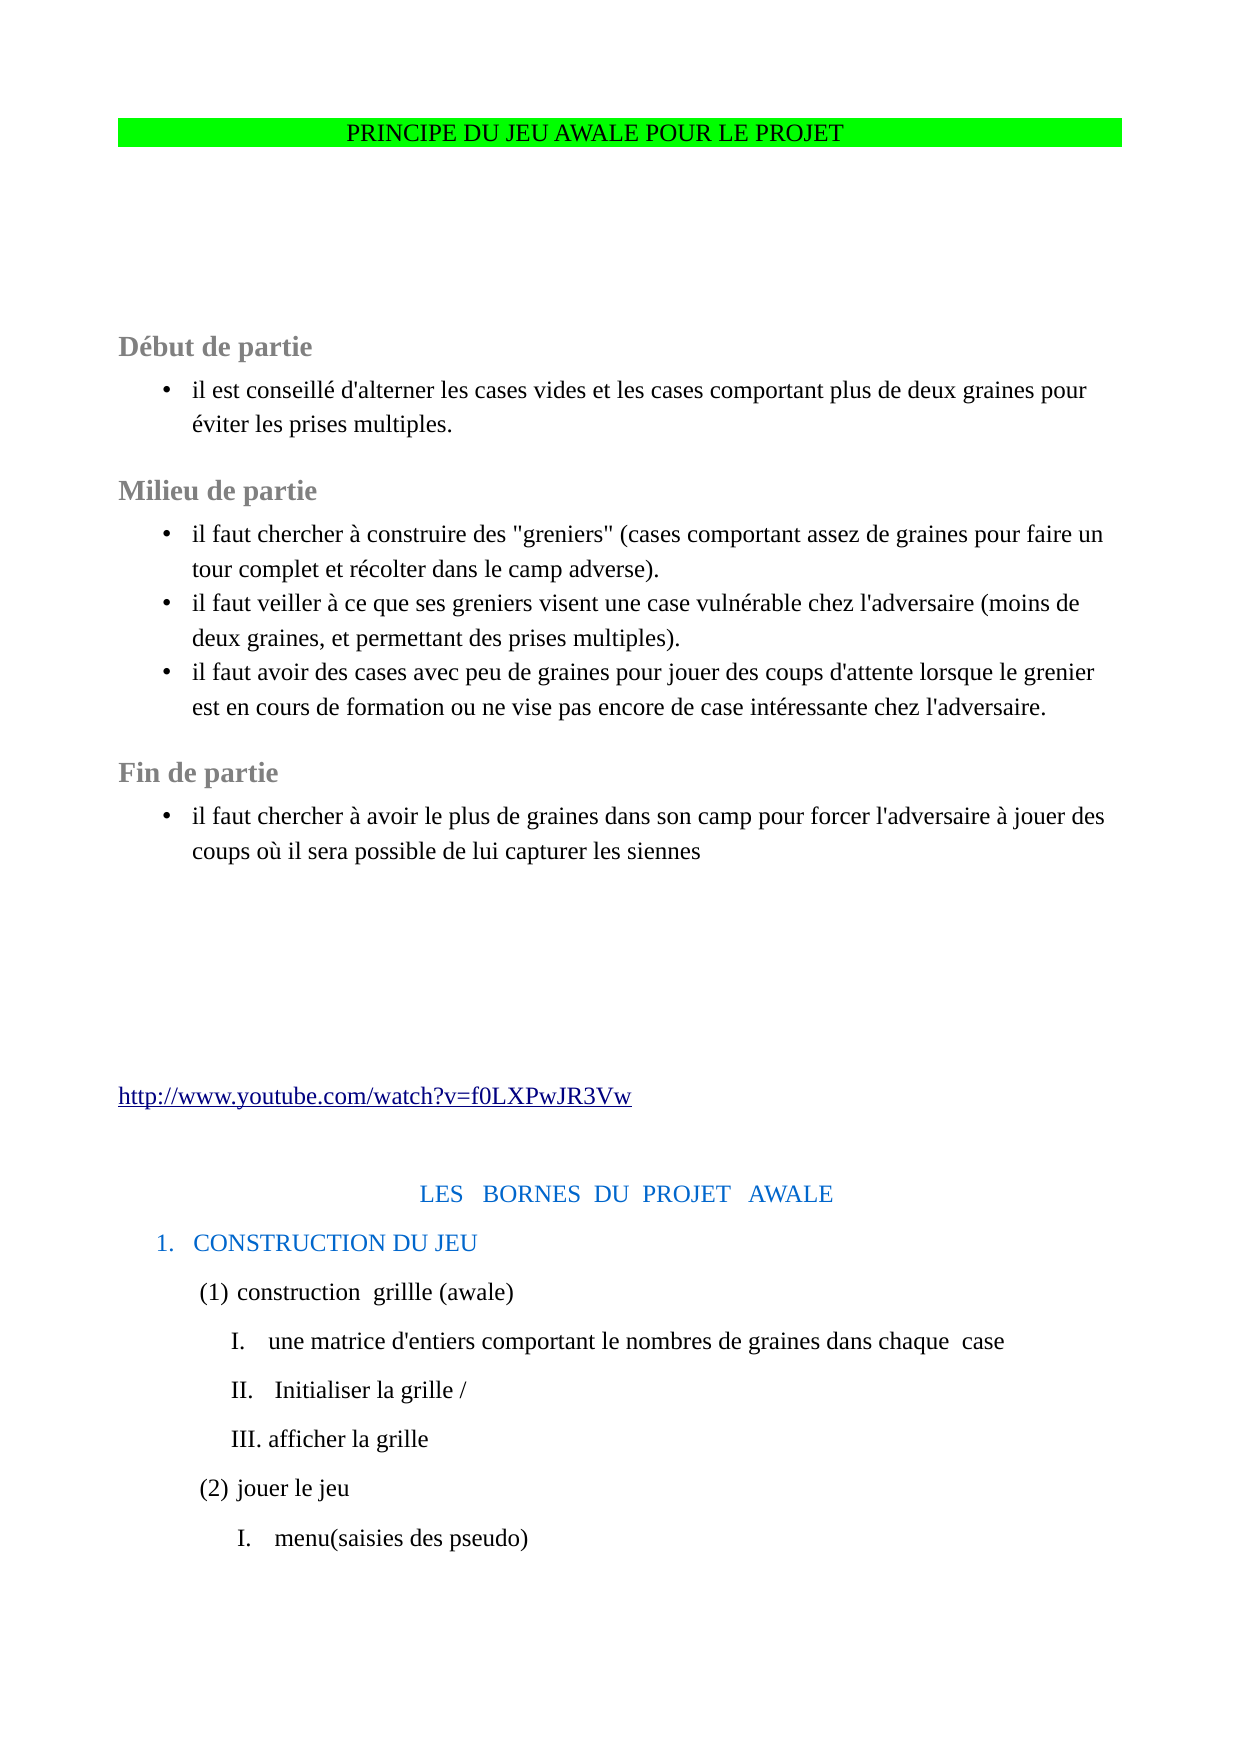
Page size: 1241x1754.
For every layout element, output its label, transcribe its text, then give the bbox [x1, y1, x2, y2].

list jouer le jeu [199, 1473, 1122, 1502]
list il faut chercher à construire des "greniers" (cases comportant assez de graines pour faire un tour complet et récolter dans le camp adverse). [162, 519, 1122, 582]
list il est conseillé d'alterner les cases vides et les cases comportant plus de deux graines pour éviter les prises multiples. [162, 375, 1122, 438]
subtitle Milieu de partie [118, 473, 1122, 507]
list il faut chercher à avoir le plus de graines dans son camp pour forcer l'adversaire à jouer des coups où il sera possible de lui capturer les siennes [162, 801, 1122, 864]
text http://www.youtube.com/watch?v=f0LXPwJR3Vw [118, 1081, 1122, 1110]
list afficher la grille [231, 1424, 1122, 1453]
list Initialiser la grille / [231, 1375, 1122, 1404]
list une matrice d'entiers comportant le nombres de graines dans chaque case [231, 1326, 1122, 1355]
subtitle Fin de partie [118, 755, 1122, 789]
list construction grillle (awale) [199, 1277, 1122, 1306]
text PRINCIPE DU JEU AWALE POUR LE PROJET [118, 118, 1122, 147]
text LES BORNES DU PROJET AWALE [118, 1179, 1122, 1208]
list CONSTRUCTION DU JEU [156, 1228, 1122, 1257]
subtitle Début de partie [118, 329, 1122, 362]
list il faut veiller à ce que ses greniers visent une case vulnérable chez l'adversaire (moins de deux graines, et permettant des prises multiples). [162, 588, 1122, 651]
list menu(saisies des pseudo) [237, 1523, 1122, 1551]
list il faut avoir des cases avec peu de graines pour jouer des coups d'attente lorsque le grenier est en cours de formation ou ne vise pas encore de case intéressante chez l'adversaire. [162, 657, 1122, 720]
